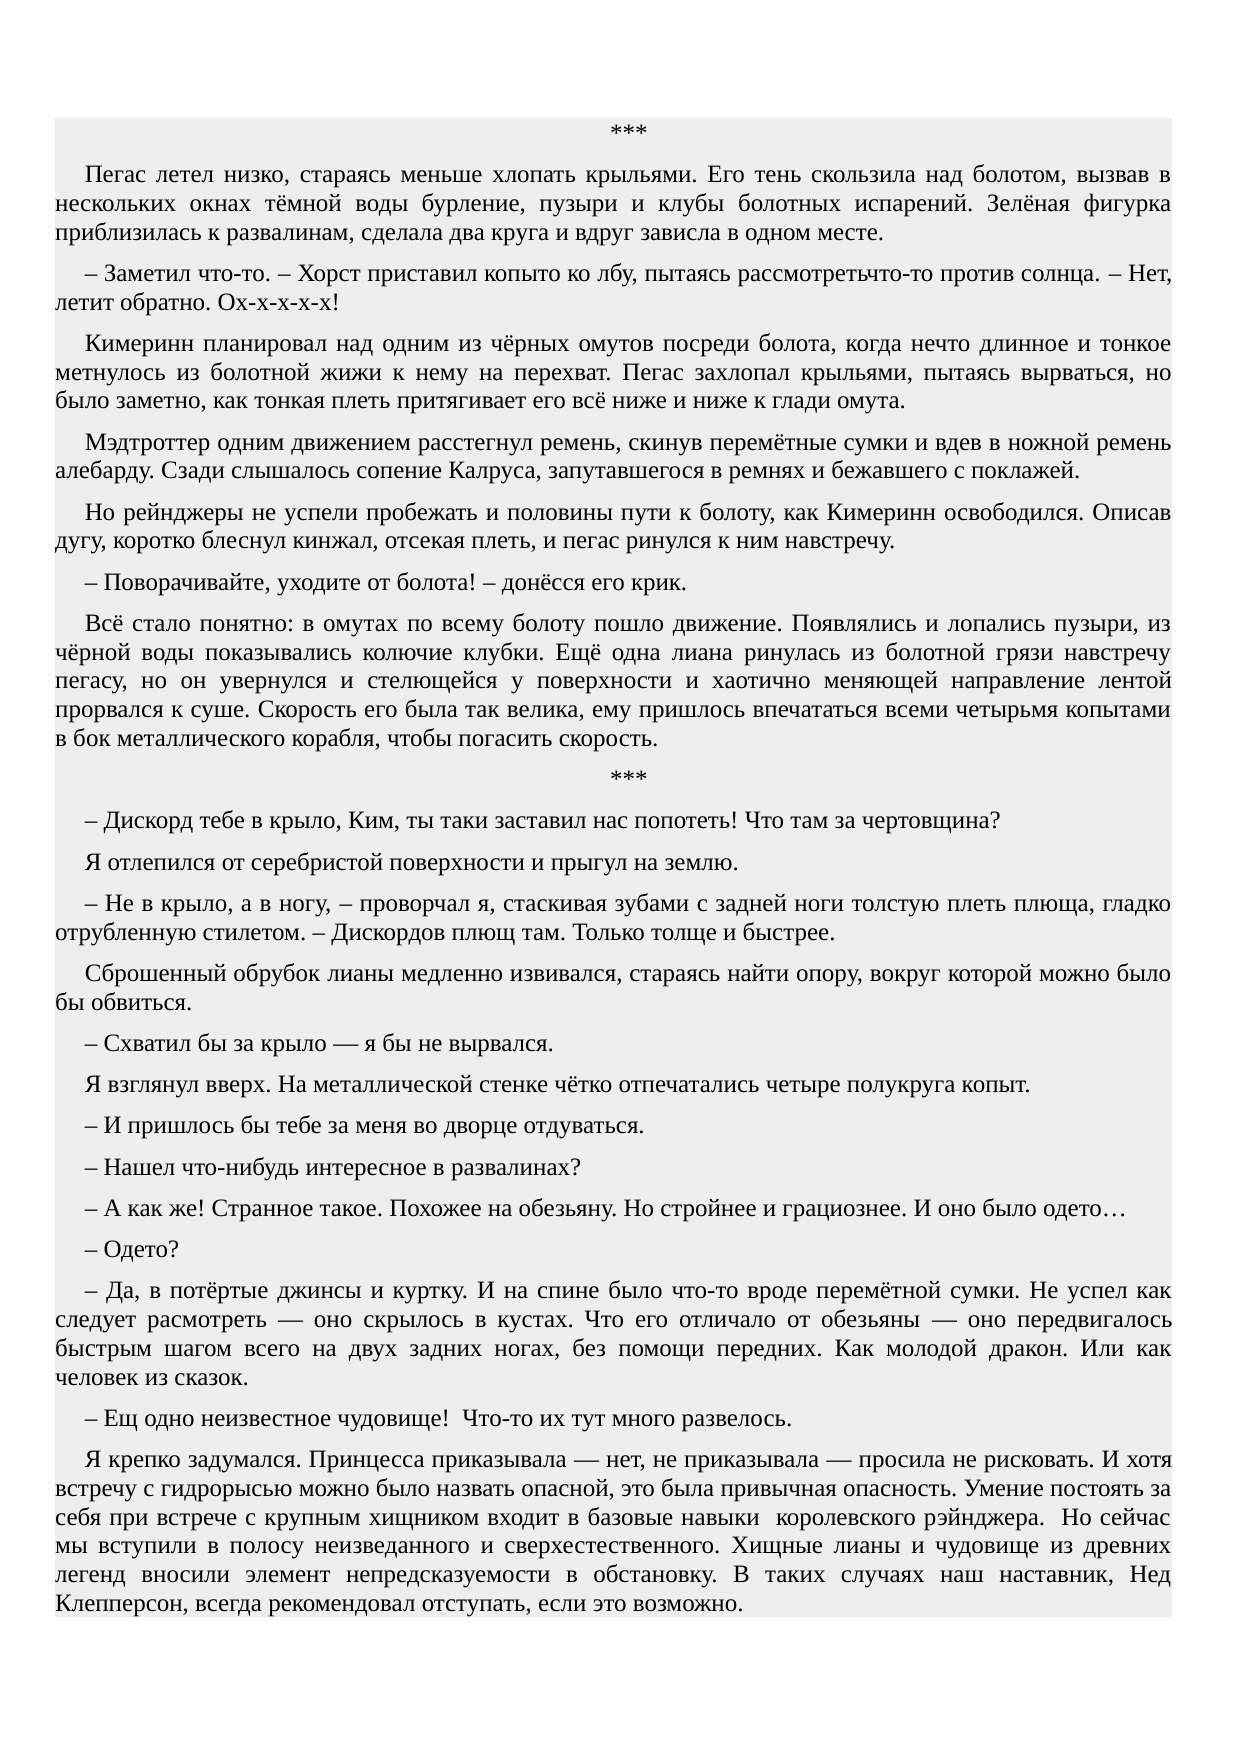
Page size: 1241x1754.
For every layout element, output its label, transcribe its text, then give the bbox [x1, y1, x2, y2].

text Я крепко задумался. Принцесса приказывала — нет, не приказывала — просила не рисковать. И хотя встречу с гидрорысью можно было назвать опасной, это была привычная опасность. Умение постоять за себя при встрече с крупным хищником входит в базовые навыки королевского рэйнджера. Но сейчас мы вступили в полосу неизведанного и сверхестественного. Хищные лианы и чудовище из древних легенд вносили элемент непредсказуемости в обстановку. В таких случаях наш наставник, Нед Клепперсон, всегда рекомендовал отступать, если это возможно. [55, 1444, 1172, 1617]
text Сброшенный обрубок лианы медленно извивался, стараясь найти опору, вокруг которой можно было бы обвиться. [55, 958, 1172, 1016]
text – Схватил бы за крыло — я бы не вырвался. [55, 1028, 1172, 1057]
text – Нашел что-нибудь интересное в развалинах? [55, 1152, 1172, 1181]
text – И пришлось бы тебе за меня во дворце отдуваться. [55, 1111, 1172, 1139]
text Мэдтроттер одним движением расстегнул ремень, скинув перемётные сумки и вдев в ножной ремень алебарду. Сзади слышалось сопение Калруса, запутавшегося в ремнях и бежавшего с поклажей. [55, 427, 1172, 484]
text – Заметил что-то. – Хорст приставил копыто ко лбу, пытаясь рассмотретьчто-то против солнца. – Нет, летит обратно. Ох-х-х-х-х! [55, 258, 1172, 316]
text – Ещ одно неизвестное чудовище! Что-то их тут много развелось. [55, 1403, 1172, 1432]
text – А как же! Странное такое. Похожее на обезьяну. Но стройнее и грациознее. И оно было одето… [55, 1193, 1172, 1222]
text Кимеринн планировал над одним из чёрных омутов посреди болота, когда нечто длинное и тонкое метнулось из болотной жижи к нему на перехват. Пегас захлопал крыльями, пытаясь вырваться, но было заметно, как тонкая плеть притягивает его всё ниже и ниже к глади омута. [55, 328, 1172, 414]
text – Не в крыло, а в ногу, – проворчал я, стаскивая зубами с задней ноги толстую плеть плюща, гладко отрубленную стилетом. – Дискордов плющ там. Только толще и быстрее. [55, 888, 1172, 946]
text Всё стало понятно: в омутах по всему болоту пошло движение. Появлялись и лопались пузыри, из чёрной воды показывались колючие клубки. Ещё одна лиана ринулась из болотной грязи навстречу пегасу, но он увернулся и стелющейся у поверхности и хаотично меняющей направление лентой прорвался к суше. Скорость его была так велика, ему пришлось впечататься всеми четырьмя копытами в бок металлического корабля, чтобы погасить скорость. [55, 608, 1172, 752]
text *** [55, 118, 1172, 147]
text Я взглянул вверх. На металлической стенке чётко отпечатались четыре полукруга копыт. [55, 1069, 1172, 1098]
text – Одето? [55, 1234, 1172, 1263]
text Я отлепился от серебристой поверхности и прыгул на землю. [55, 847, 1172, 876]
text – Да, в потёртые джинсы и куртку. И на спине было что-то вроде перемётной сумки. Не успел как следует расмотреть — оно скрылось в кустах. Что его отличало от обезьяны — оно передвигалось быстрым шагом всего на двух задних ногах, без помощи передних. Как молодой дракон. Или как человек из сказок. [55, 1276, 1172, 1391]
text Но рейнджеры не успели пробежать и половины пути к болоту, как Кимеринн освободился. Описав дугу, коротко блеснул кинжал, отсекая плеть, и пегас ринулся к ним навстречу. [55, 497, 1172, 554]
text – Поворачивайте, уходите от болота! – донёсся его крик. [55, 567, 1172, 596]
text – Дискорд тебе в крыло, Ким, ты таки заставил нас попотеть! Что там за чертовщина? [55, 806, 1172, 834]
text Пегас летел низко, стараясь меньше хлопать крыльями. Его тень скользила над болотом, вызвав в нескольких окнах тёмной воды бурление, пузыри и клубы болотных испарений. Зелёная фигурка приблизилась к развалинам, сделала два круга и вдруг зависла в одном месте. [55, 159, 1172, 246]
text *** [55, 764, 1172, 793]
